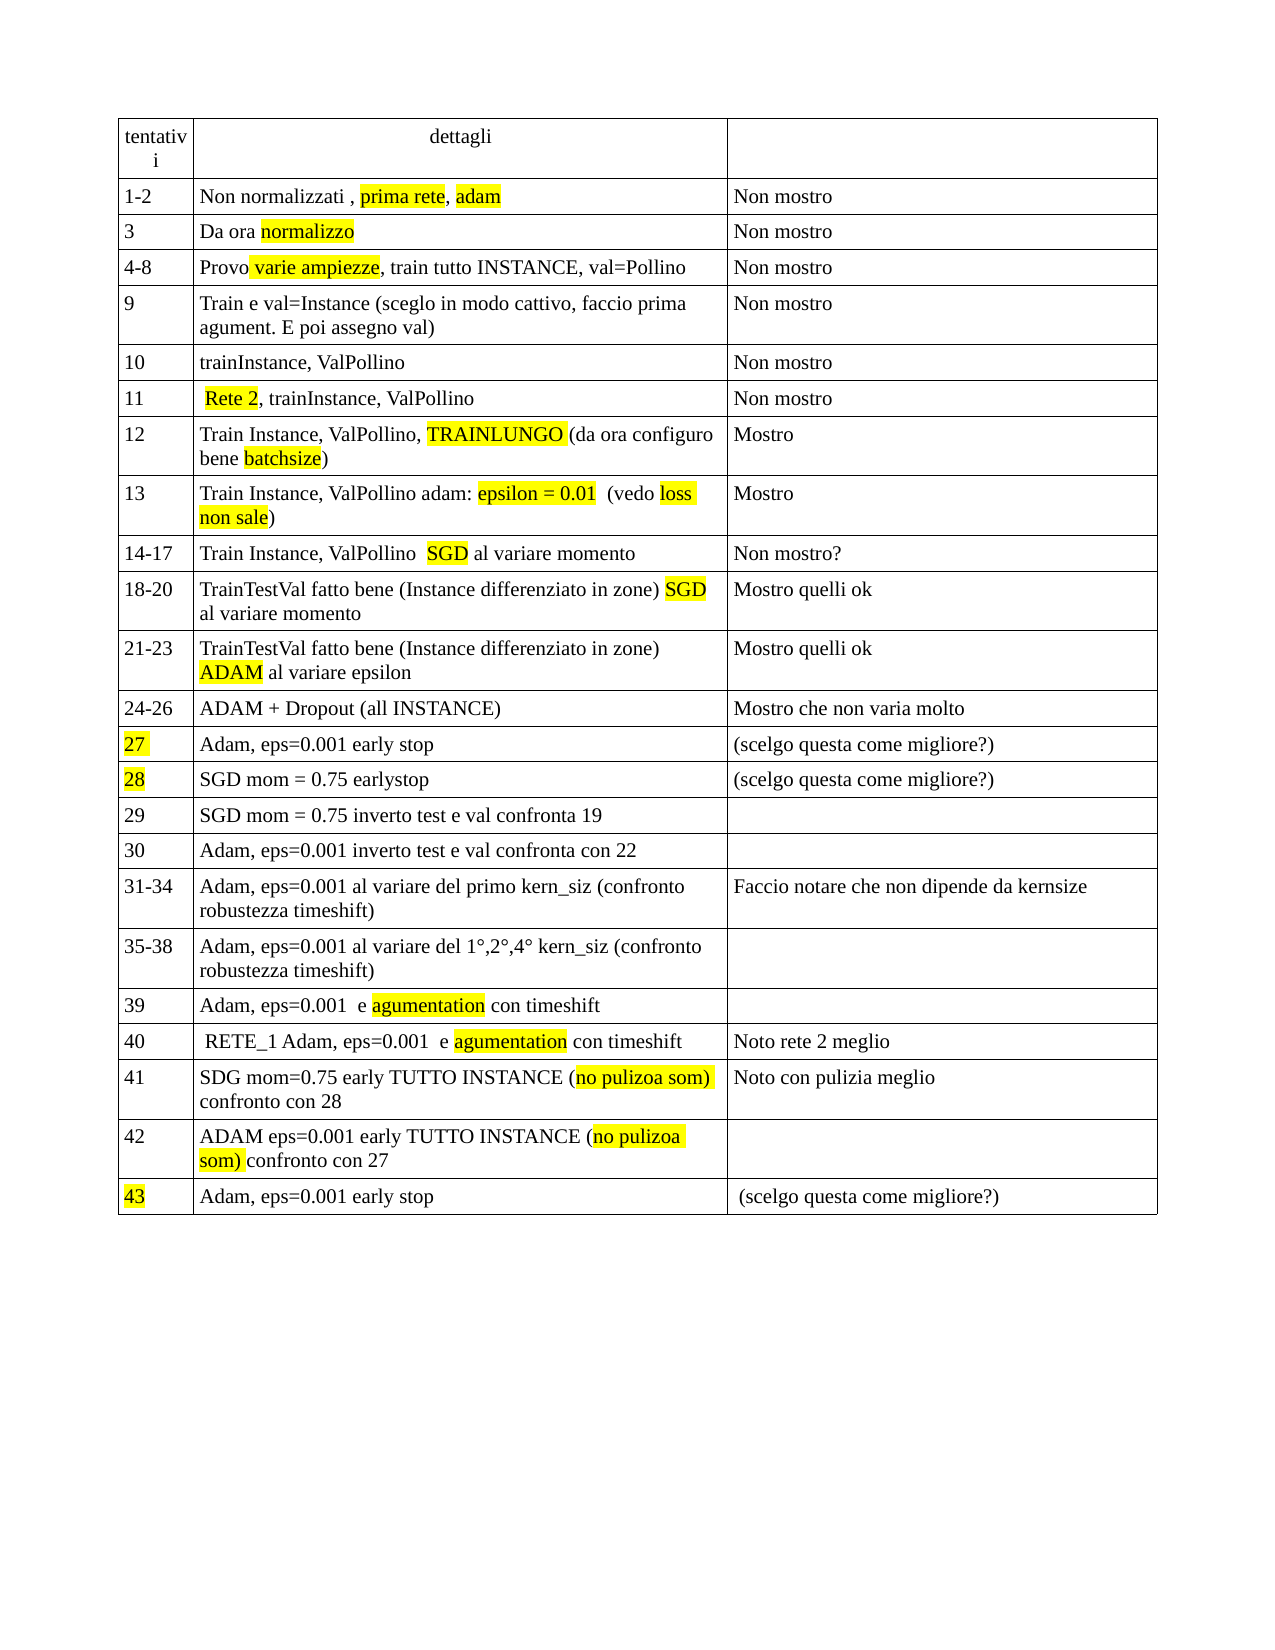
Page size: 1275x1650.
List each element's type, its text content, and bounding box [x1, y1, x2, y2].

table_cell Train Instance, ValPollino, TRAINLUNGO (da ora configuro bene batchsize) [194, 417, 727, 475]
table_cell Mostro che non varia molto [728, 691, 1157, 726]
table_cell Mostro quelli ok [728, 572, 1157, 630]
table_cell 31-34 [119, 869, 193, 928]
table_cell Non mostro [728, 179, 1157, 213]
table_cell 4-8 [119, 250, 193, 285]
table_cell Faccio notare che non dipende da kernsize [728, 869, 1157, 928]
table_cell Rete 2, trainInstance, ValPollino [194, 381, 727, 416]
table_cell 28 [119, 762, 193, 797]
table_cell ADAM eps=0.001 early TUTTO INSTANCE (no pulizoa som) confronto con 27 [194, 1120, 727, 1178]
table_cell Non mostro [728, 345, 1157, 380]
table_cell 43 [119, 1179, 193, 1214]
table_cell Non mostro [728, 381, 1157, 416]
table_cell 13 [119, 476, 193, 535]
table_cell [728, 834, 1157, 868]
table_cell 39 [119, 989, 193, 1023]
table_header tentativi [119, 119, 193, 178]
table_cell Adam, eps=0.001 al variare del 1°,2°,4° kern_siz (confronto robustezza timeshift) [194, 929, 727, 987]
table_cell 9 [119, 286, 193, 344]
table_cell SGD mom = 0.75 inverto test e val confronta 19 [194, 798, 727, 832]
table_cell Non mostro [728, 215, 1157, 249]
table_cell Mostro quelli ok [728, 631, 1157, 690]
table_cell 41 [119, 1060, 193, 1118]
table_cell 30 [119, 834, 193, 868]
table_cell Train e val=Instance (sceglo in modo cattivo, faccio prima agument. E poi assegno val) [194, 286, 727, 344]
table_cell Train Instance, ValPollino adam: epsilon = 0.01 (vedo loss non sale) [194, 476, 727, 535]
table_cell 1-2 [119, 179, 193, 213]
table_cell [728, 1120, 1157, 1178]
table_cell 11 [119, 381, 193, 416]
table_cell (scelgo questa come migliore?) [728, 1179, 1157, 1214]
table_cell Adam, eps=0.001 early stop [194, 1179, 727, 1214]
table_cell (scelgo questa come migliore?) [728, 762, 1157, 797]
table_cell Non normalizzati , prima rete, adam [194, 179, 727, 213]
table_cell trainInstance, ValPollino [194, 345, 727, 380]
table_cell Adam, eps=0.001 inverto test e val confronta con 22 [194, 834, 727, 868]
table_cell Mostro [728, 417, 1157, 475]
table_cell Train Instance, ValPollino SGD al variare momento [194, 536, 727, 571]
table_cell Adam, eps=0.001 e agumentation con timeshift [194, 989, 727, 1023]
table_cell Adam, eps=0.001 early stop [194, 727, 727, 761]
table_header dettagli [194, 119, 727, 178]
table_cell Da ora normalizzo [194, 215, 727, 249]
table_cell Noto con pulizia meglio [728, 1060, 1157, 1118]
table_cell Non mostro [728, 250, 1157, 285]
table_cell [728, 798, 1157, 832]
table_cell 3 [119, 215, 193, 249]
table_cell 29 [119, 798, 193, 832]
table_cell Non mostro [728, 286, 1157, 344]
table_cell [728, 929, 1157, 987]
table_cell ADAM + Dropout (all INSTANCE) [194, 691, 727, 726]
table_cell (scelgo questa come migliore?) [728, 727, 1157, 761]
table_cell 42 [119, 1120, 193, 1178]
table_cell SDG mom=0.75 early TUTTO INSTANCE (no pulizoa som) confronto con 28 [194, 1060, 727, 1118]
table_cell [728, 989, 1157, 1023]
table_cell 27 [119, 727, 193, 761]
table_cell 14-17 [119, 536, 193, 571]
table_cell 21-23 [119, 631, 193, 690]
table_cell Mostro [728, 476, 1157, 535]
table_cell TrainTestVal fatto bene (Instance differenziato in zone) SGD al variare momento [194, 572, 727, 630]
table_cell 35-38 [119, 929, 193, 987]
table_cell TrainTestVal fatto bene (Instance differenziato in zone) ADAM al variare epsilon [194, 631, 727, 690]
table_cell Provo varie ampiezze, train tutto INSTANCE, val=Pollino [194, 250, 727, 285]
table_cell 18-20 [119, 572, 193, 630]
table_header [728, 119, 1157, 178]
table_cell 10 [119, 345, 193, 380]
table_cell Noto rete 2 meglio [728, 1024, 1157, 1059]
table_cell 40 [119, 1024, 193, 1059]
table_cell Adam, eps=0.001 al variare del primo kern_siz (confronto robustezza timeshift) [194, 869, 727, 928]
table_cell RETE_1 Adam, eps=0.001 e agumentation con timeshift [194, 1024, 727, 1059]
table_cell 12 [119, 417, 193, 475]
table_cell 24-26 [119, 691, 193, 726]
table_cell SGD mom = 0.75 earlystop [194, 762, 727, 797]
table_cell Non mostro? [728, 536, 1157, 571]
